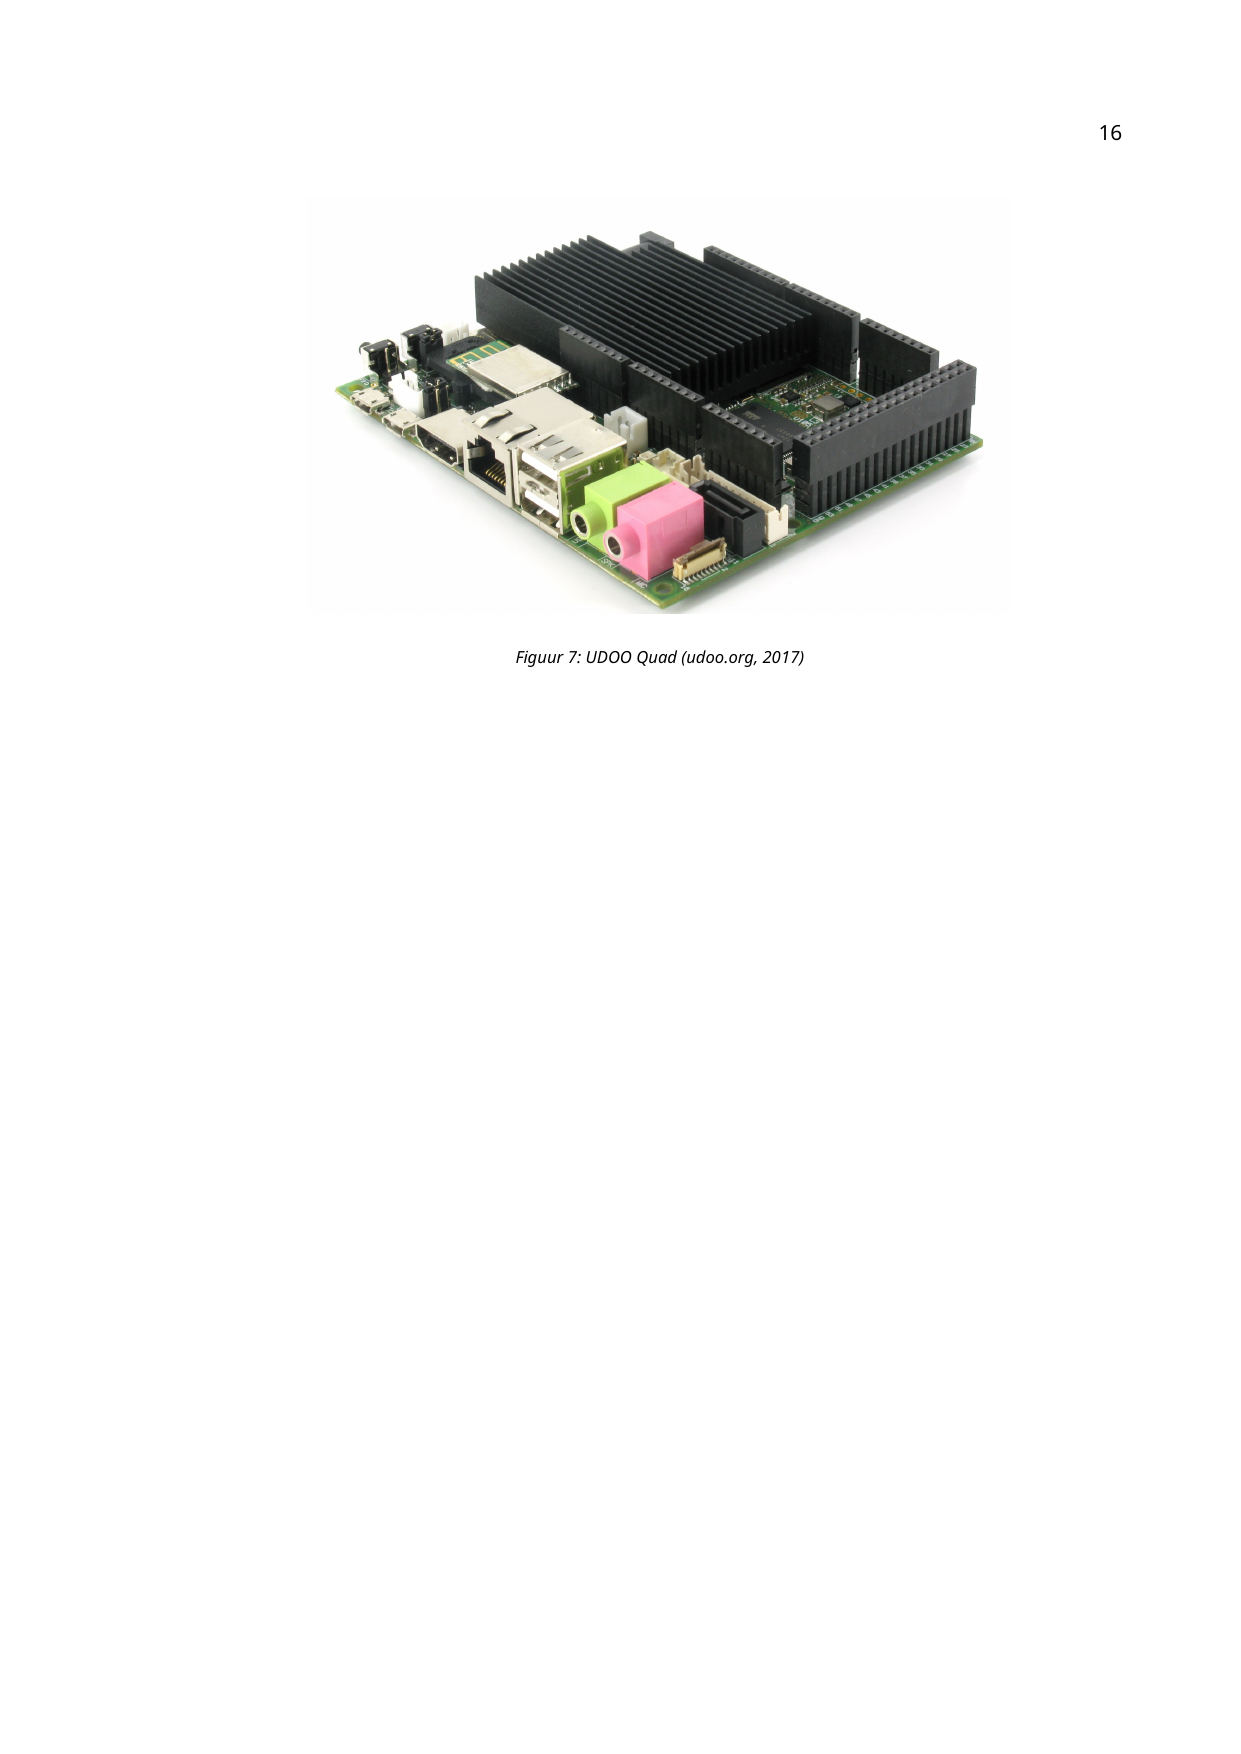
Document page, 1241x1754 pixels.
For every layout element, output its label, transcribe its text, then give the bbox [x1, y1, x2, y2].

picture [306, 197, 1011, 614]
text Figuur 7: UDOO Quad (udoo.org, 2017) [275, 646, 1042, 668]
